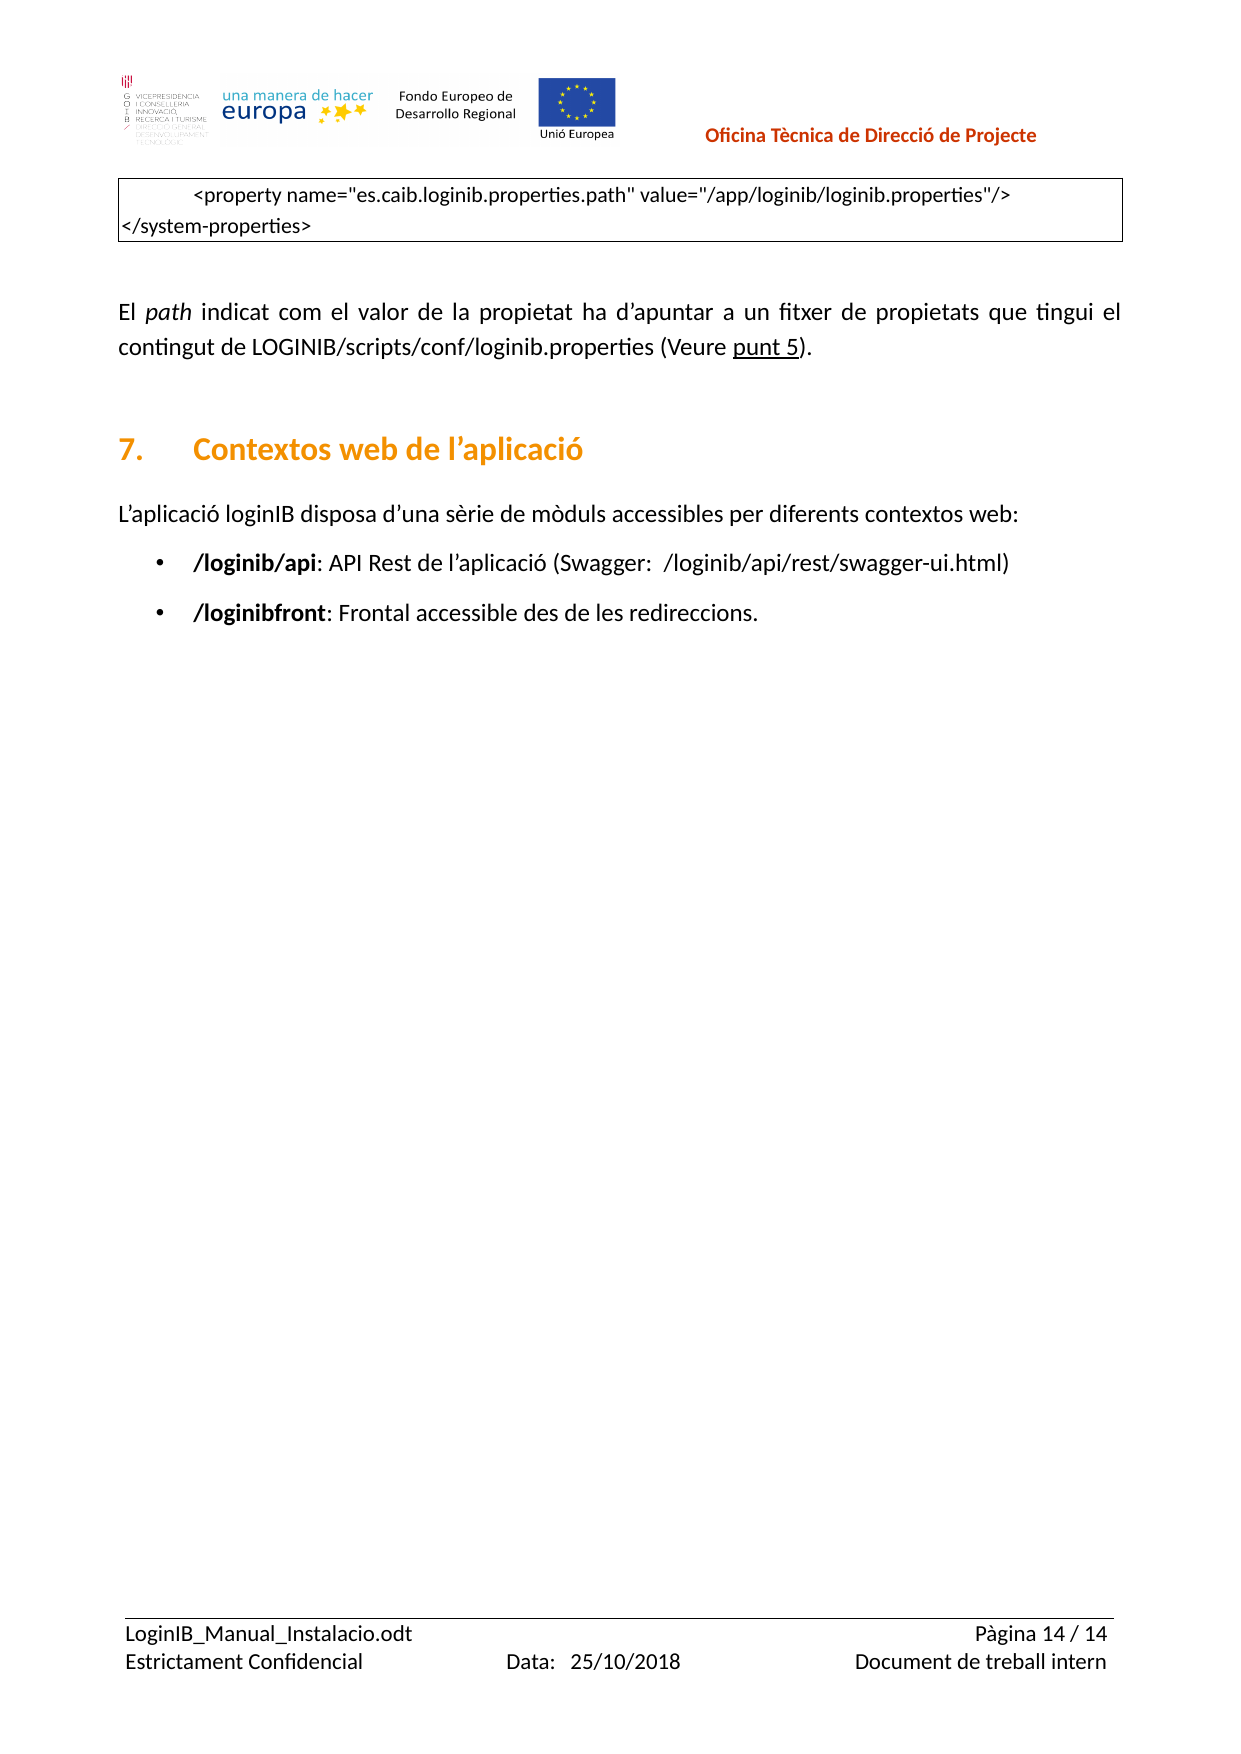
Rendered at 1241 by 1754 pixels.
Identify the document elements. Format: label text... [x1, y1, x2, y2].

picture [118, 73, 213, 147]
text L’aplicació loginIB disposa d’una sèrie de mòduls accessibles per diferents contextos web: [118, 498, 1122, 528]
picture [219, 73, 621, 147]
list /loginibfront: Frontal accessible des de les redireccions. [156, 597, 1122, 628]
text El path indicat com el valor de la propietat ha d’apuntar a un fitxer de propietats que tingui el contingut de LOGINIB/scripts/conf/loginib.properties (Veure punt 5). [118, 296, 1122, 361]
text </system-properties> [119, 209, 1122, 241]
text <property name="es.caib.loginib.properties.path" value="/app/loginib/loginib.properties"/> [119, 179, 1122, 207]
list /loginib/api: API Rest de l’aplicació (Swagger: /loginib/api/rest/swagger-ui.html) [156, 547, 1122, 578]
subtitle Contextos web de l’aplicació [118, 428, 1122, 468]
